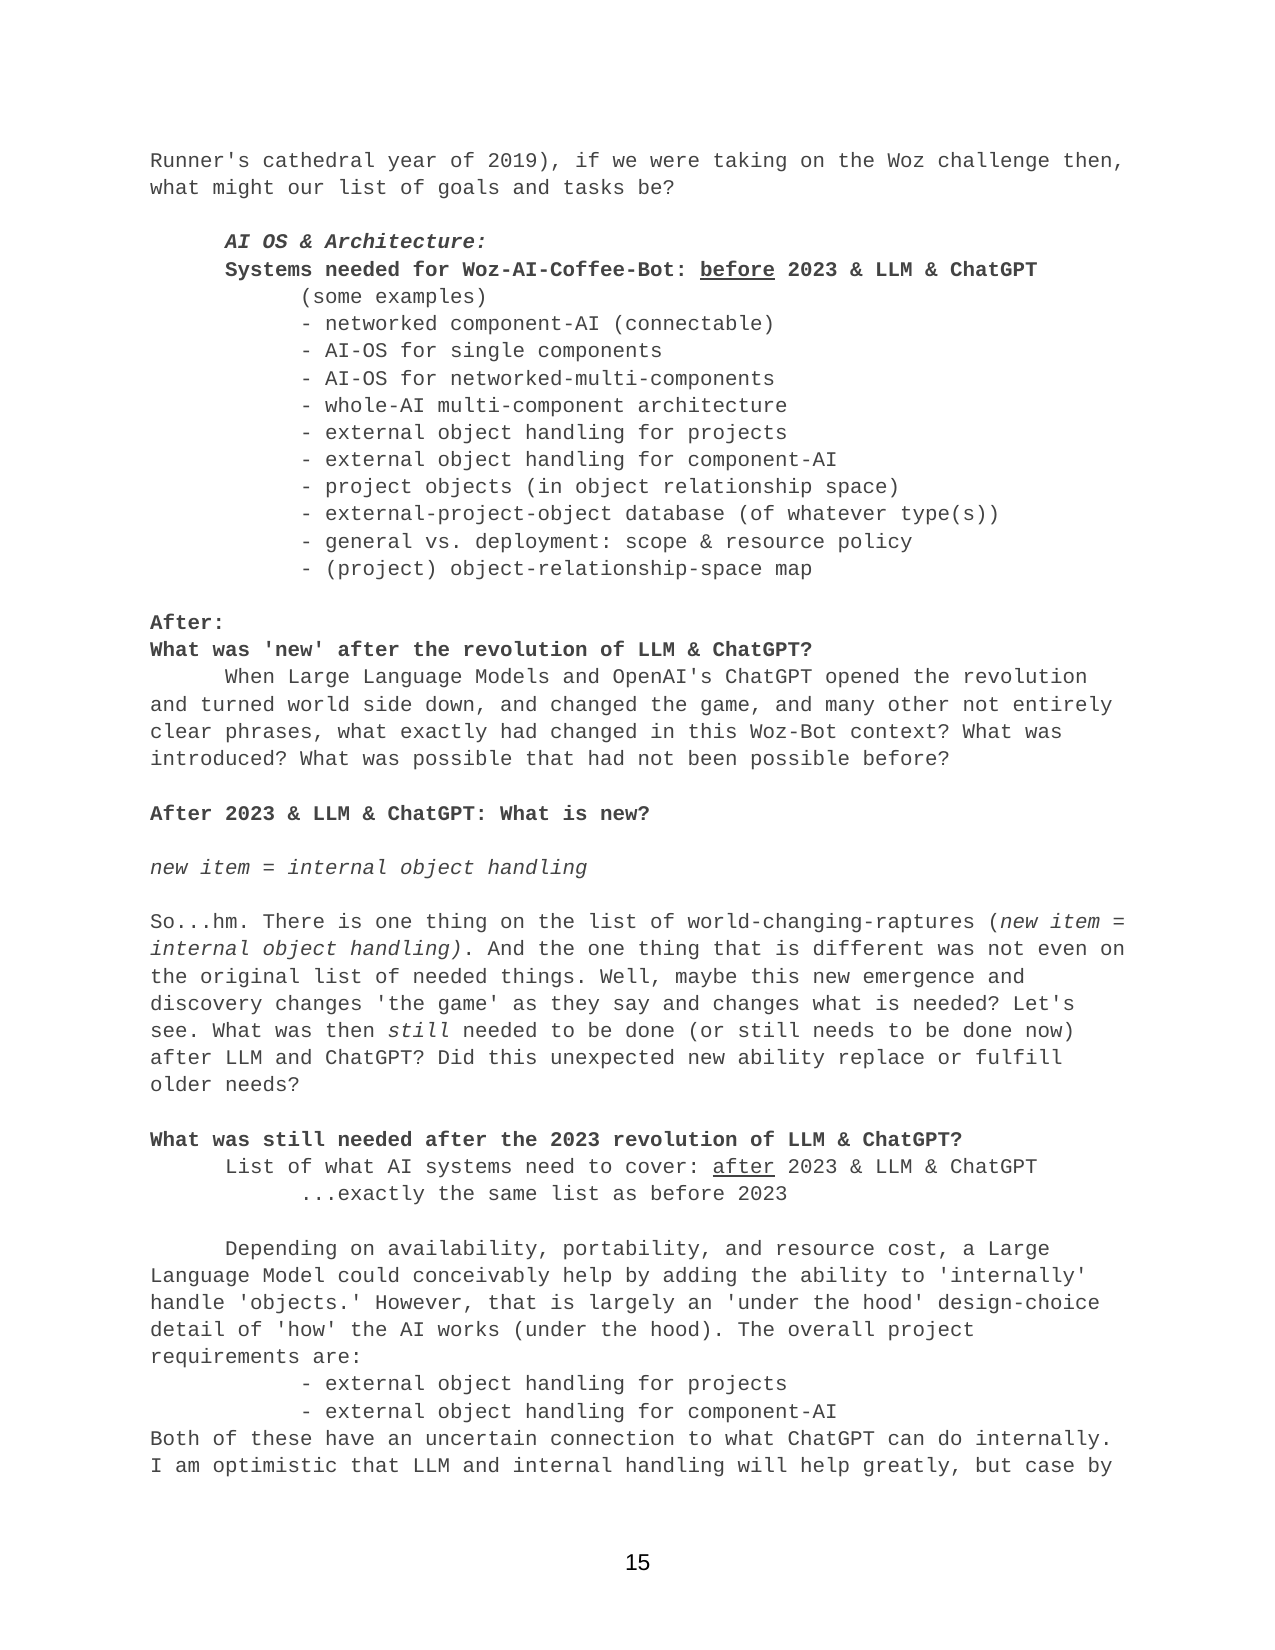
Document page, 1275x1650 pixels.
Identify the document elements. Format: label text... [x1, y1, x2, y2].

text new item = internal object handling [150, 857, 1125, 881]
text - external object handling for component-AI [225, 1401, 1125, 1424]
text After: [150, 612, 1125, 636]
text - (project) object-relationship-space map [225, 558, 1125, 581]
text - AI-OS for networked-multi-components [225, 367, 1125, 391]
text - external-project-object database (of whatever type(s)) [225, 503, 1125, 527]
text - AI-OS for single components [225, 340, 1125, 364]
text So...hm. There is one thing on the list of world-changing-raptures (new item = internal object handling). And the one thing that is different was not even on the original list of needed things. Well, maybe this new emergence and discovery changes 'the game' as they say and changes what is needed? Let's see. What was then still needed to be done (or still needs to be done now) after LLM and ChatGPT? Did this unexpected new ability replace or fulfill older needs? [150, 911, 1125, 1098]
text - networked component-AI (connectable) [225, 313, 1125, 337]
text - whole-AI multi-component architecture [225, 395, 1125, 418]
text Runner's cathedral year of 2019), if we were taking on the Woz challenge then, what might our list of goals and tasks be? [150, 150, 1125, 201]
text - general vs. deployment: scope & resource policy [225, 531, 1125, 554]
text - external object handling for component-AI [225, 449, 1125, 473]
text Both of these have an uncertain connection to what ChatGPT can do internally. I am optimistic that LLM and internal handling will help greatly, but case by [150, 1428, 1125, 1479]
text Depending on availability, portability, and resource cost, a Large Language Model could conceivably help by adding the ability to 'internally' handle 'objects.' However, that is largely an 'under the hood' design-choice detail of 'how' the AI works (under the hood). The overall project requirements are: [150, 1237, 1125, 1370]
text - external object handling for projects [225, 422, 1125, 446]
text ...exactly the same list as before 2023 [225, 1183, 1125, 1207]
text - project objects (in object relationship space) [225, 476, 1125, 500]
text List of what AI systems need to cover: after 2023 & LLM & ChatGPT [225, 1156, 1125, 1179]
text What was 'new' after the revolution of LLM & ChatGPT? [150, 639, 1125, 663]
text - external object handling for projects [225, 1373, 1125, 1397]
text What was still needed after the 2023 revolution of LLM & ChatGPT? [150, 1129, 1125, 1152]
text When Large Language Models and OpenAI's ChatGPT opened the revolution and turned world side down, and changed the game, and many other not entirely clear phrases, what exactly had changed in this Woz-Bot context? What was introduced? What was possible that had not been possible before? [150, 667, 1125, 772]
text After 2023 & LLM & ChatGPT: What is new? [150, 802, 1125, 826]
text (some examples) [225, 286, 1125, 309]
text Systems needed for Woz-AI-Coffee-Bot: before 2023 & LLM & ChatGPT [150, 259, 1125, 282]
text AI OS & Architecture: [150, 232, 1125, 255]
